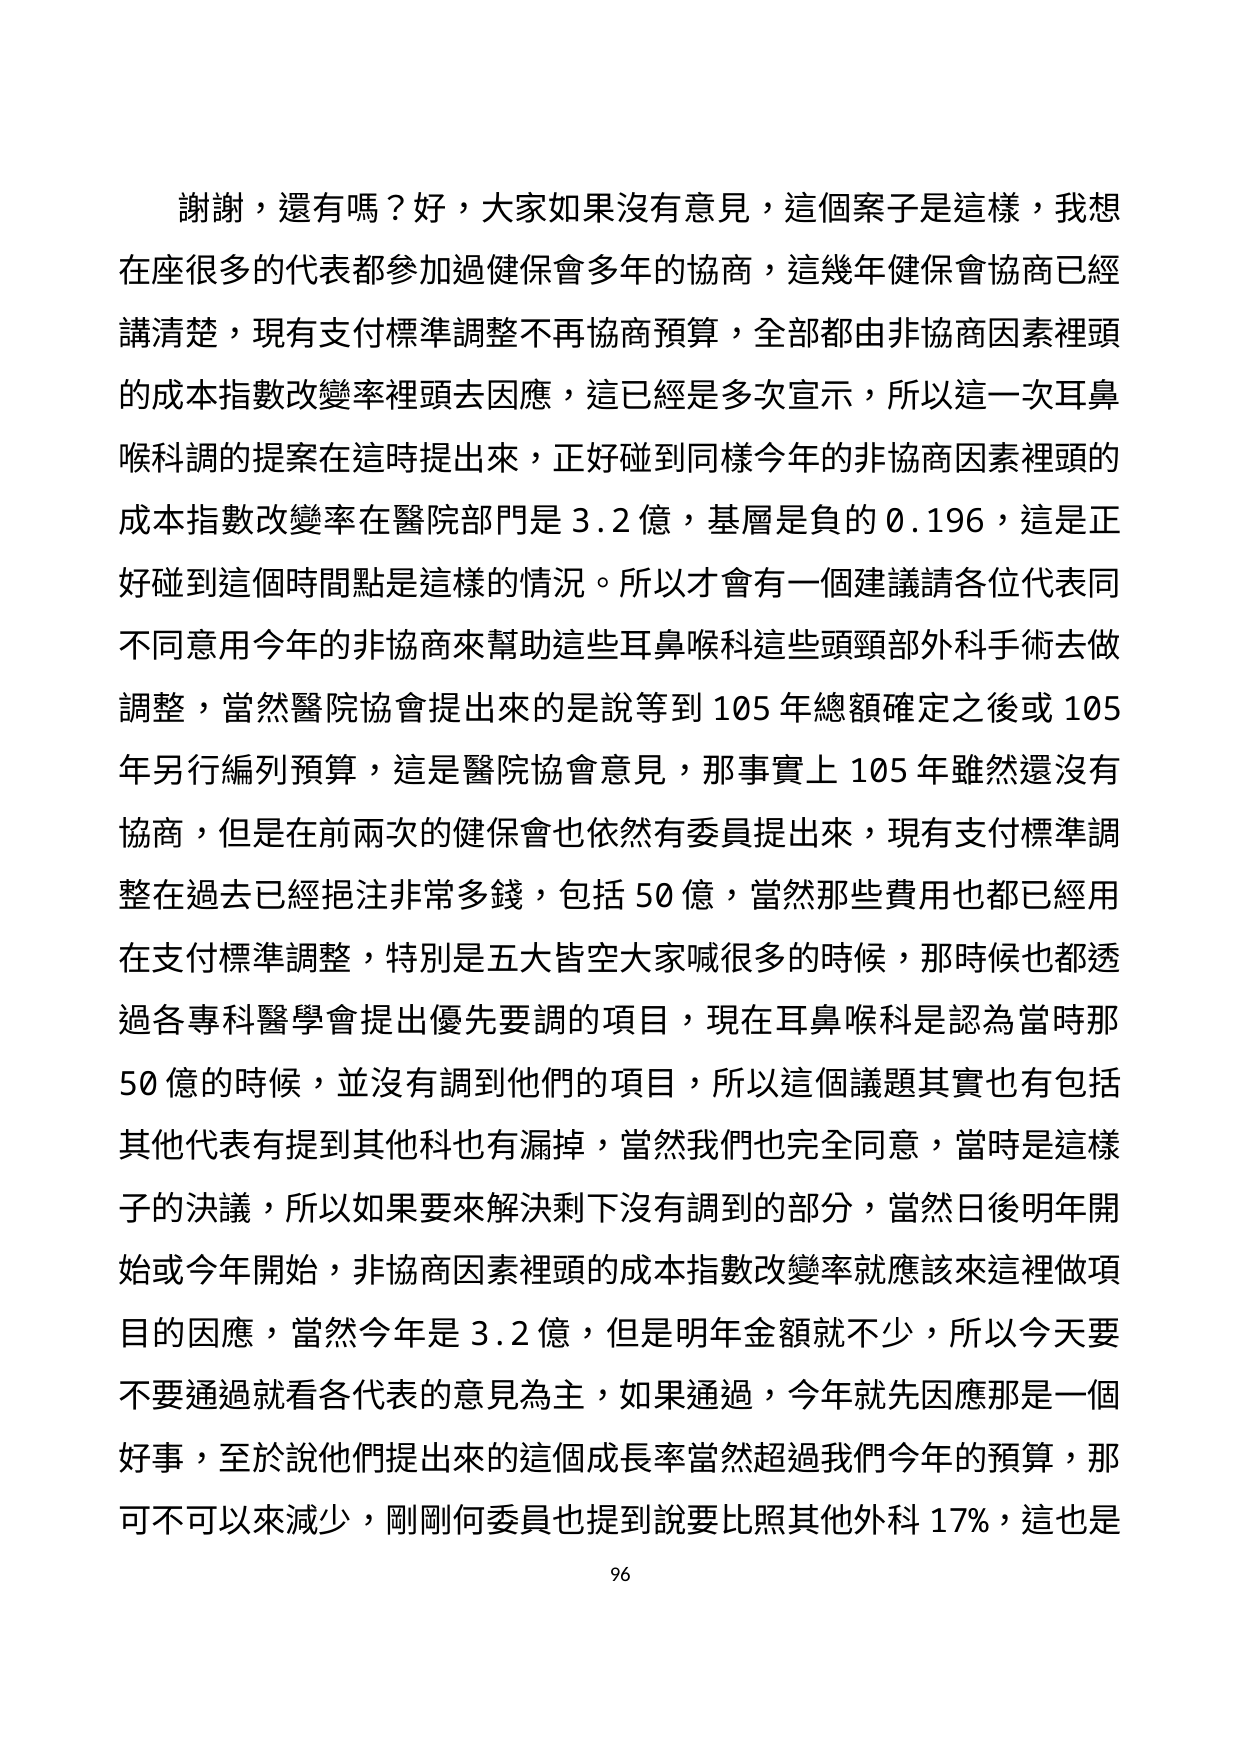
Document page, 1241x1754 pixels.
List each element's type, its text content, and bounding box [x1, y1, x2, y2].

text 謝謝，還有嗎？好，大家如果沒有意見，這個案子是這樣，我想在座很多的代表都參加過健保會多年的協商，這幾年健保會協商已經講清楚，現有支付標準調整不再協商預算，全部都由非協商因素裡頭的成本指數改變率裡頭去因應，這已經是多次宣示，所以這一次耳鼻喉科調的提案在這時提出來，正好碰到同樣今年的非協商因素裡頭的成本指數改變率在醫院部門是3.2億，基層是負的0.196，這是正好碰到這個時間點是這樣的情況。所以才會有一個建議請各位代表同不同意用今年的非協商來幫助這些耳鼻喉科這些頭頸部外科手術去做調整，當然醫院協會提出來的是說等到105年總額確定之後或105年另行編列預算，這是醫院協會意見，那事實上105年雖然還沒有協商，但是在前兩次的健保會也依然有委員提出來，現有支付標準調整在過去已經挹注非常多錢，包括50億，當然那些費用也都已經用在支付標準調整，特別是五大皆空大家喊很多的時候，那時候也都透過各專科醫學會提出優先要調的項目，現在耳鼻喉科是認為當時那50億的時候，並沒有調到他們的項目，所以這個議題其實也有包括其他代表有提到其他科也有漏掉，當然我們也完全同意，當時是這樣子的決議，所以如果要來解決剩下沒有調到的部分，當然日後明年開始或今年開始，非協商因素裡頭的成本指數改變率就應該來這裡做項目的因應，當然今年是3.2億，但是明年金額就不少，所以今天要不要通過就看各代表的意見為主，如果通過，今年就先因應那是一個好事，至於說他們提出來的這個成長率當然超過我們今年的預算，那可不可以來減少，剛剛何委員也提到說要比照其他外科17%，這也是 [118, 164, 1122, 1539]
